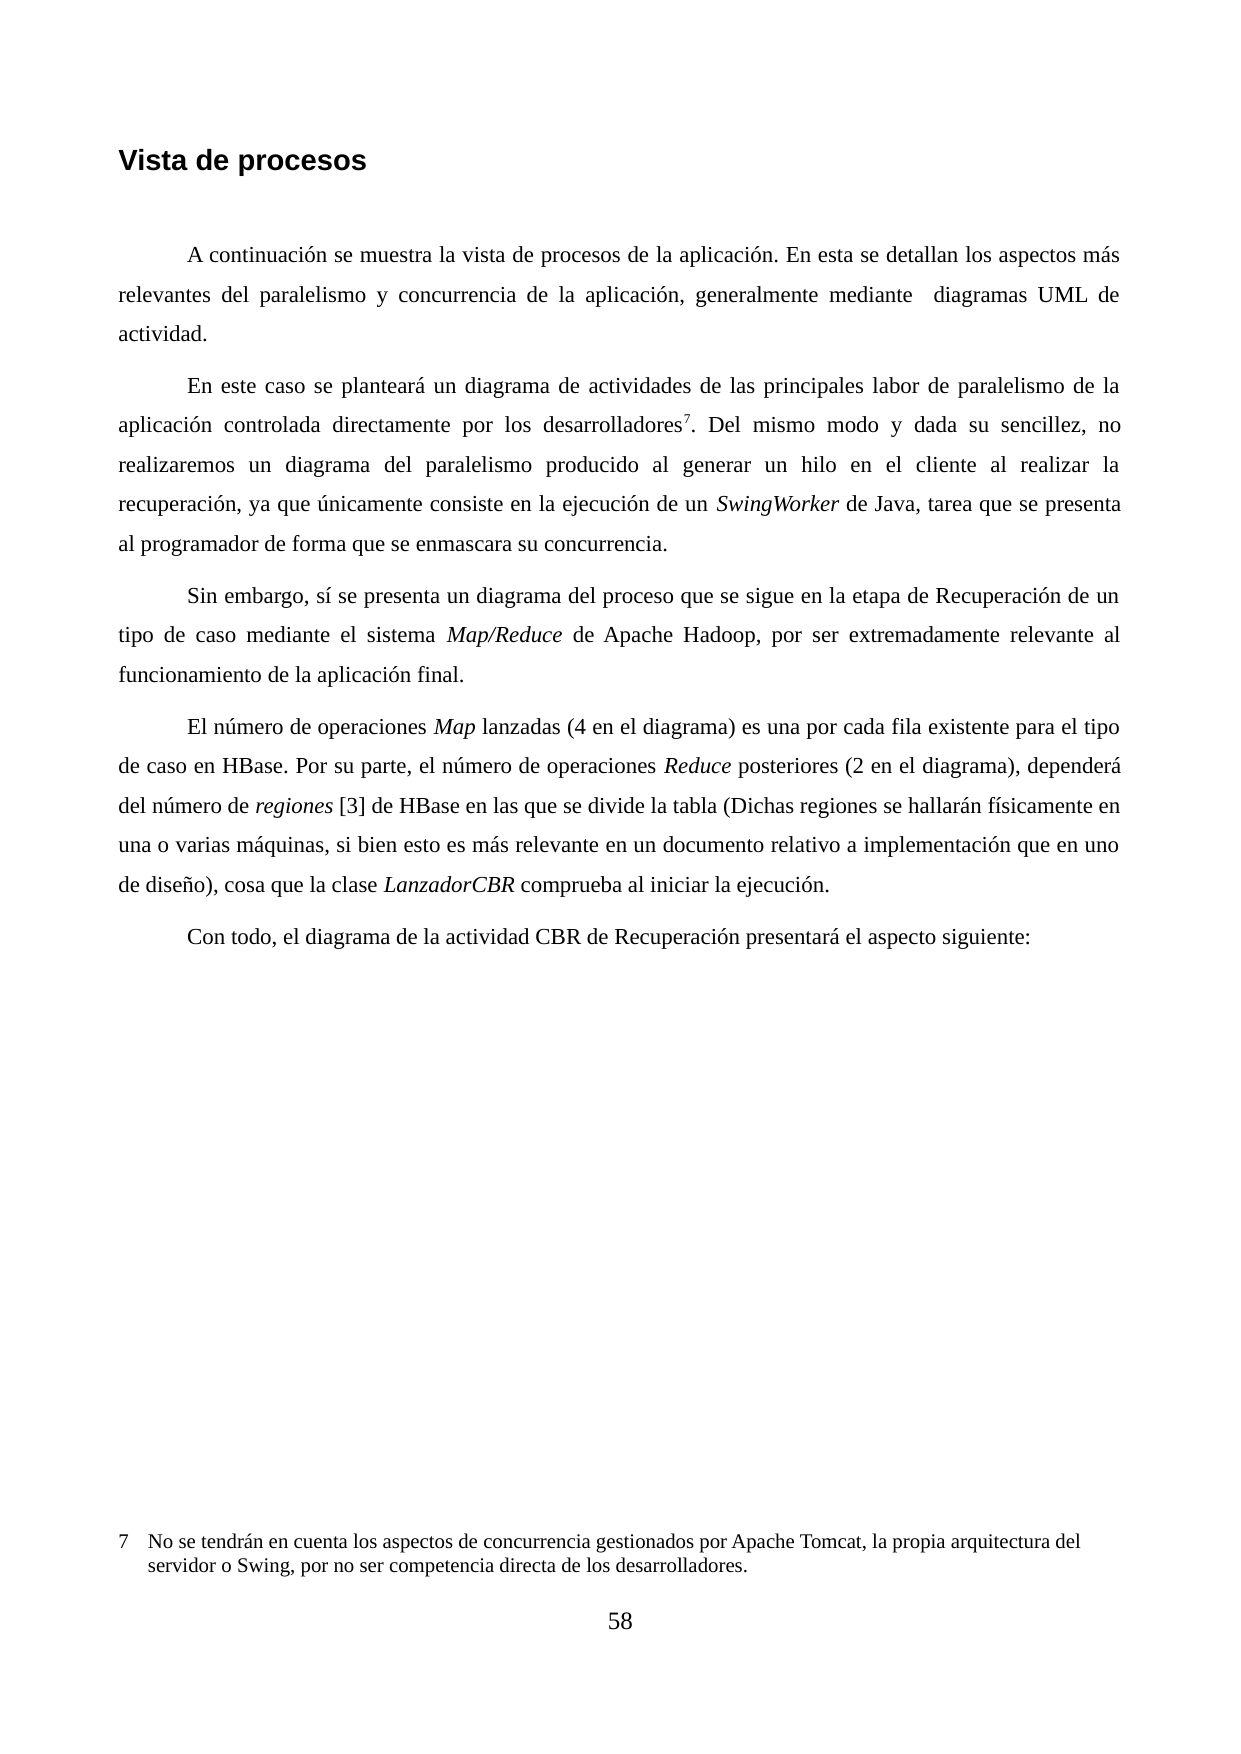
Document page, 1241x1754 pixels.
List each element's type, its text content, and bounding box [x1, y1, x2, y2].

text No se tendrán en cuenta los aspectos de concurrencia gestionados por Apache Tomcat, la propia arquitectura del servidor o Swing, por no ser competencia directa de los desarrolladores. [118, 1529, 1122, 1577]
text A continuación se muestra la vista de procesos de la aplicación. En esta se detallan los aspectos más relevantes del paralelismo y concurrencia de la aplicación, generalmente mediante diagramas UML de actividad. [118, 241, 1122, 346]
text El número de operaciones Map lanzadas (4 en el diagrama) es una por cada fila existente para el tipo de caso en HBase. Por su parte, el número de operaciones Reduce posteriores (2 en el diagrama), dependerá del número de regiones [3] de HBase en las que se divide la tabla (Dichas regiones se hallarán físicamente en una o varias máquinas, si bien esto es más relevante en un documento relativo a implementación que en uno de diseño), cosa que la clase LanzadorCBR comprueba al iniciar la ejecución. [118, 713, 1122, 897]
text En este caso se planteará un diagrama de actividades de las principales labor de paralelismo de la aplicación controlada directamente por los desarrolladores. Del mismo modo y dada su sencillez, no realizaremos un diagrama del paralelismo producido al generar un hilo en el cliente al realizar la recuperación, ya que únicamente consiste en la ejecución de un SwingWorker de Java, tarea que se presenta al programador de forma que se enmascara su concurrencia. [118, 372, 1122, 556]
subtitle Vista de procesos [118, 143, 1122, 177]
text Con todo, el diagrama de la actividad CBR de Recuperación presentará el aspecto siguiente: [118, 923, 1122, 949]
text Sin embargo, sí se presenta un diagrama del proceso que se sigue en la etapa de Recuperación de un tipo de caso mediante el sistema Map/Reduce de Apache Hadoop, por ser extremadamente relevante al funcionamiento de la aplicación final. [118, 582, 1122, 687]
